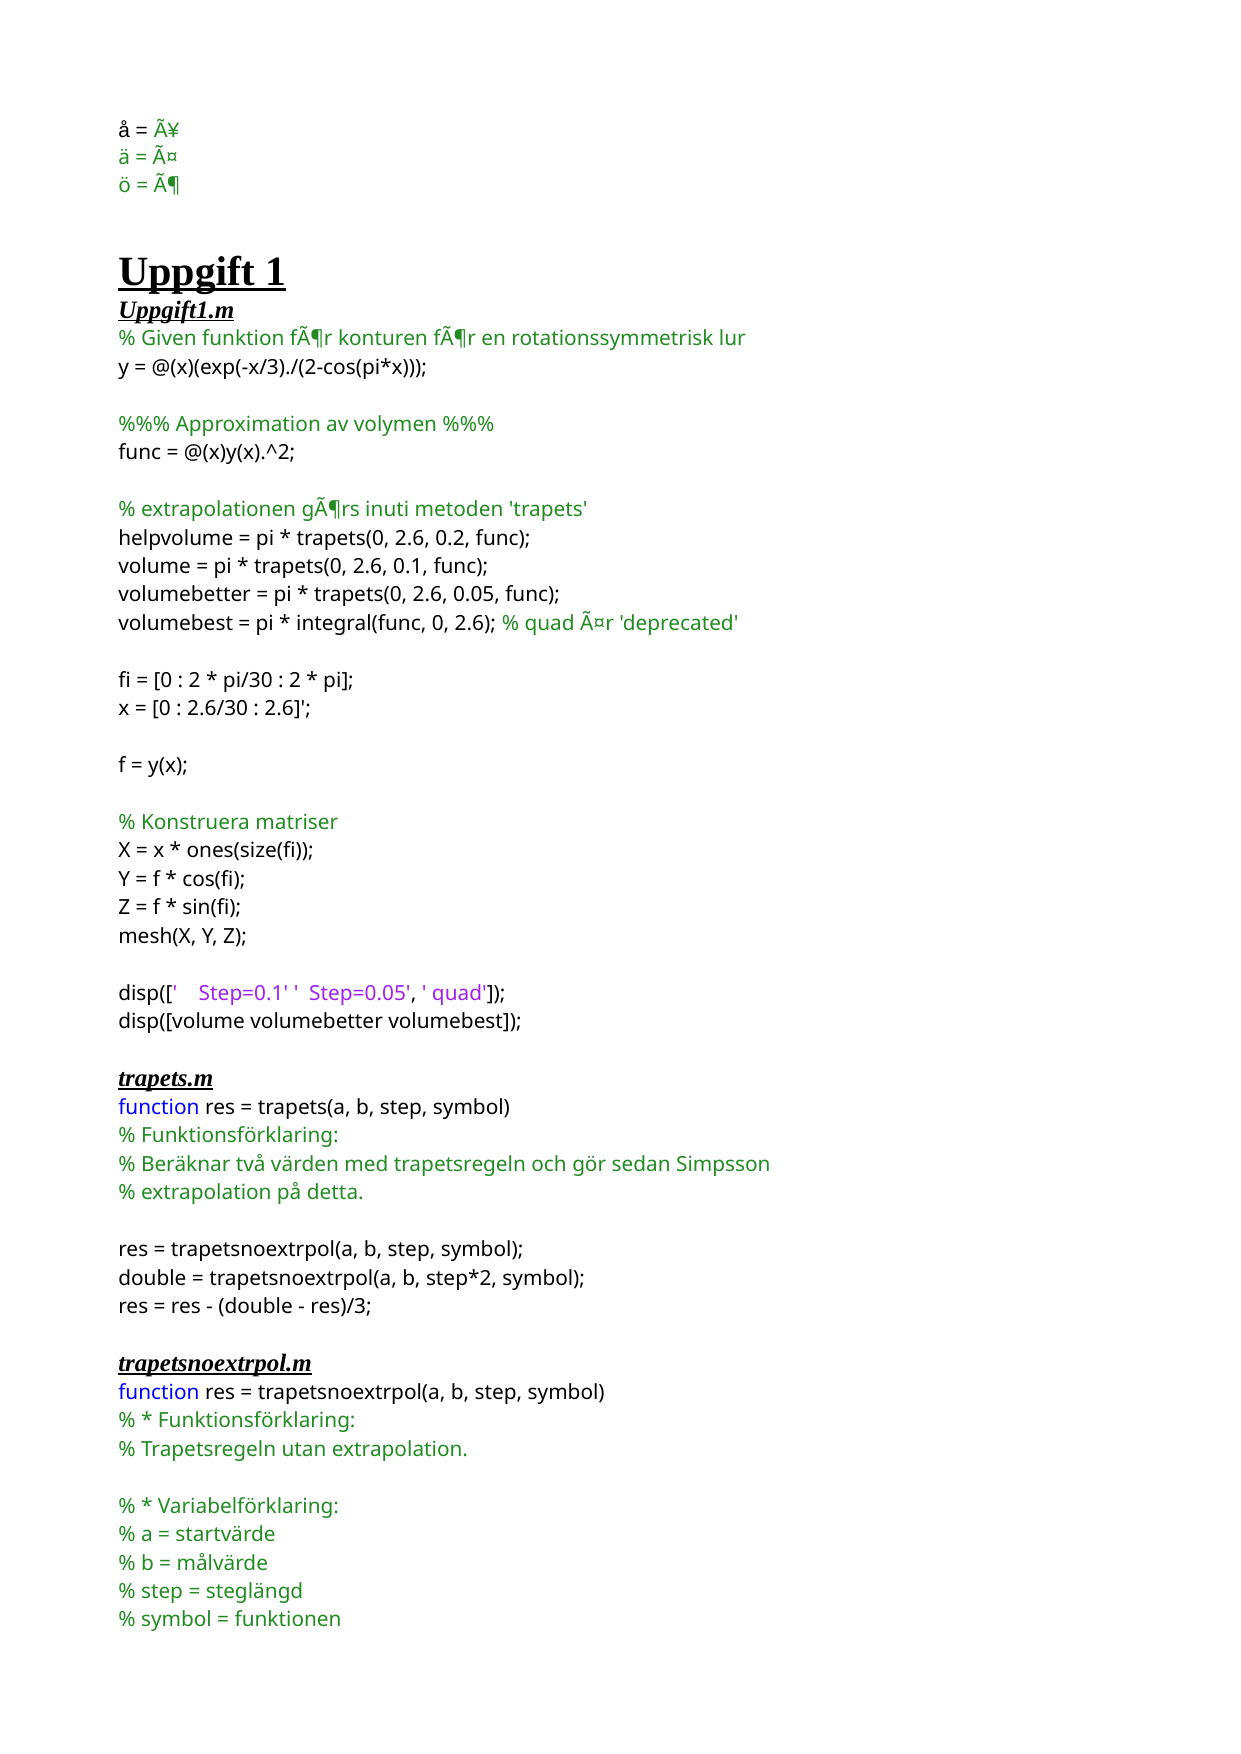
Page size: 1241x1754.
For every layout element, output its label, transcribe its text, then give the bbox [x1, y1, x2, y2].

text double = trapetsnoextrpol(a, b, step*2, symbol); [118, 1263, 1122, 1291]
text % Given funktion fÃ¶r konturen fÃ¶r en rotationssymmetrisk lur [118, 323, 1122, 352]
text å = Ã¥ [118, 118, 1122, 142]
text % * Funktionsförklaring: [118, 1405, 1122, 1434]
text res = trapetsnoextrpol(a, b, step, symbol); [118, 1234, 1122, 1263]
text trapetsnoextrpol.m [118, 1348, 1122, 1377]
text % Trapetsregeln utan extrapolation. [118, 1434, 1122, 1462]
text Uppgift1.m [118, 295, 1122, 323]
text % step = steglängd [118, 1576, 1122, 1604]
text % Funktionsförklaring: [118, 1120, 1122, 1149]
text % symbol = funktionen [118, 1604, 1122, 1633]
text helpvolume = pi * trapets(0, 2.6, 0.2, func); [118, 523, 1122, 551]
text x = [0 : 2.6/30 : 2.6]'; [118, 693, 1122, 722]
text % Beräknar två värden med trapetsregeln och gör sedan Simpsson [118, 1149, 1122, 1177]
text Y = f * cos(fi); [118, 864, 1122, 892]
text % Konstruera matriser [118, 807, 1122, 835]
text y = @(x)(exp(-x/3)./(2-cos(pi*x))); [118, 352, 1122, 380]
text f = y(x); [118, 750, 1122, 778]
text func = @(x)y(x).^2; [118, 437, 1122, 466]
text disp([' Step=0.1' ' Step=0.05', ' quad']); [118, 978, 1122, 1006]
text % a = startvärde [118, 1519, 1122, 1548]
text ä = Ã¤ [118, 142, 1122, 171]
text % b = målvärde [118, 1548, 1122, 1576]
text volumebest = pi * integral(func, 0, 2.6); % quad Ã¤r 'deprecated' [118, 608, 1122, 636]
text X = x * ones(size(fi)); [118, 835, 1122, 864]
text res = res - (double - res)/3; [118, 1291, 1122, 1319]
text %%% Approximation av volymen %%% [118, 409, 1122, 437]
text trapets.m [118, 1063, 1122, 1092]
text function res = trapets(a, b, step, symbol) [118, 1092, 1122, 1120]
text fi = [0 : 2 * pi/30 : 2 * pi]; [118, 665, 1122, 693]
text volumebetter = pi * trapets(0, 2.6, 0.05, func); [118, 579, 1122, 608]
text Uppgift 1 [118, 247, 1122, 295]
text ö = Ã¶ [118, 171, 1122, 199]
text function res = trapetsnoextrpol(a, b, step, symbol) [118, 1377, 1122, 1405]
text % extrapolationen gÃ¶rs inuti metoden 'trapets' [118, 494, 1122, 523]
text mesh(X, Y, Z); [118, 921, 1122, 949]
text % * Variabelförklaring: [118, 1491, 1122, 1519]
text volume = pi * trapets(0, 2.6, 0.1, func); [118, 551, 1122, 579]
text Z = f * sin(fi); [118, 892, 1122, 921]
text % extrapolation på detta. [118, 1177, 1122, 1206]
text disp([volume volumebetter volumebest]); [118, 1006, 1122, 1034]
